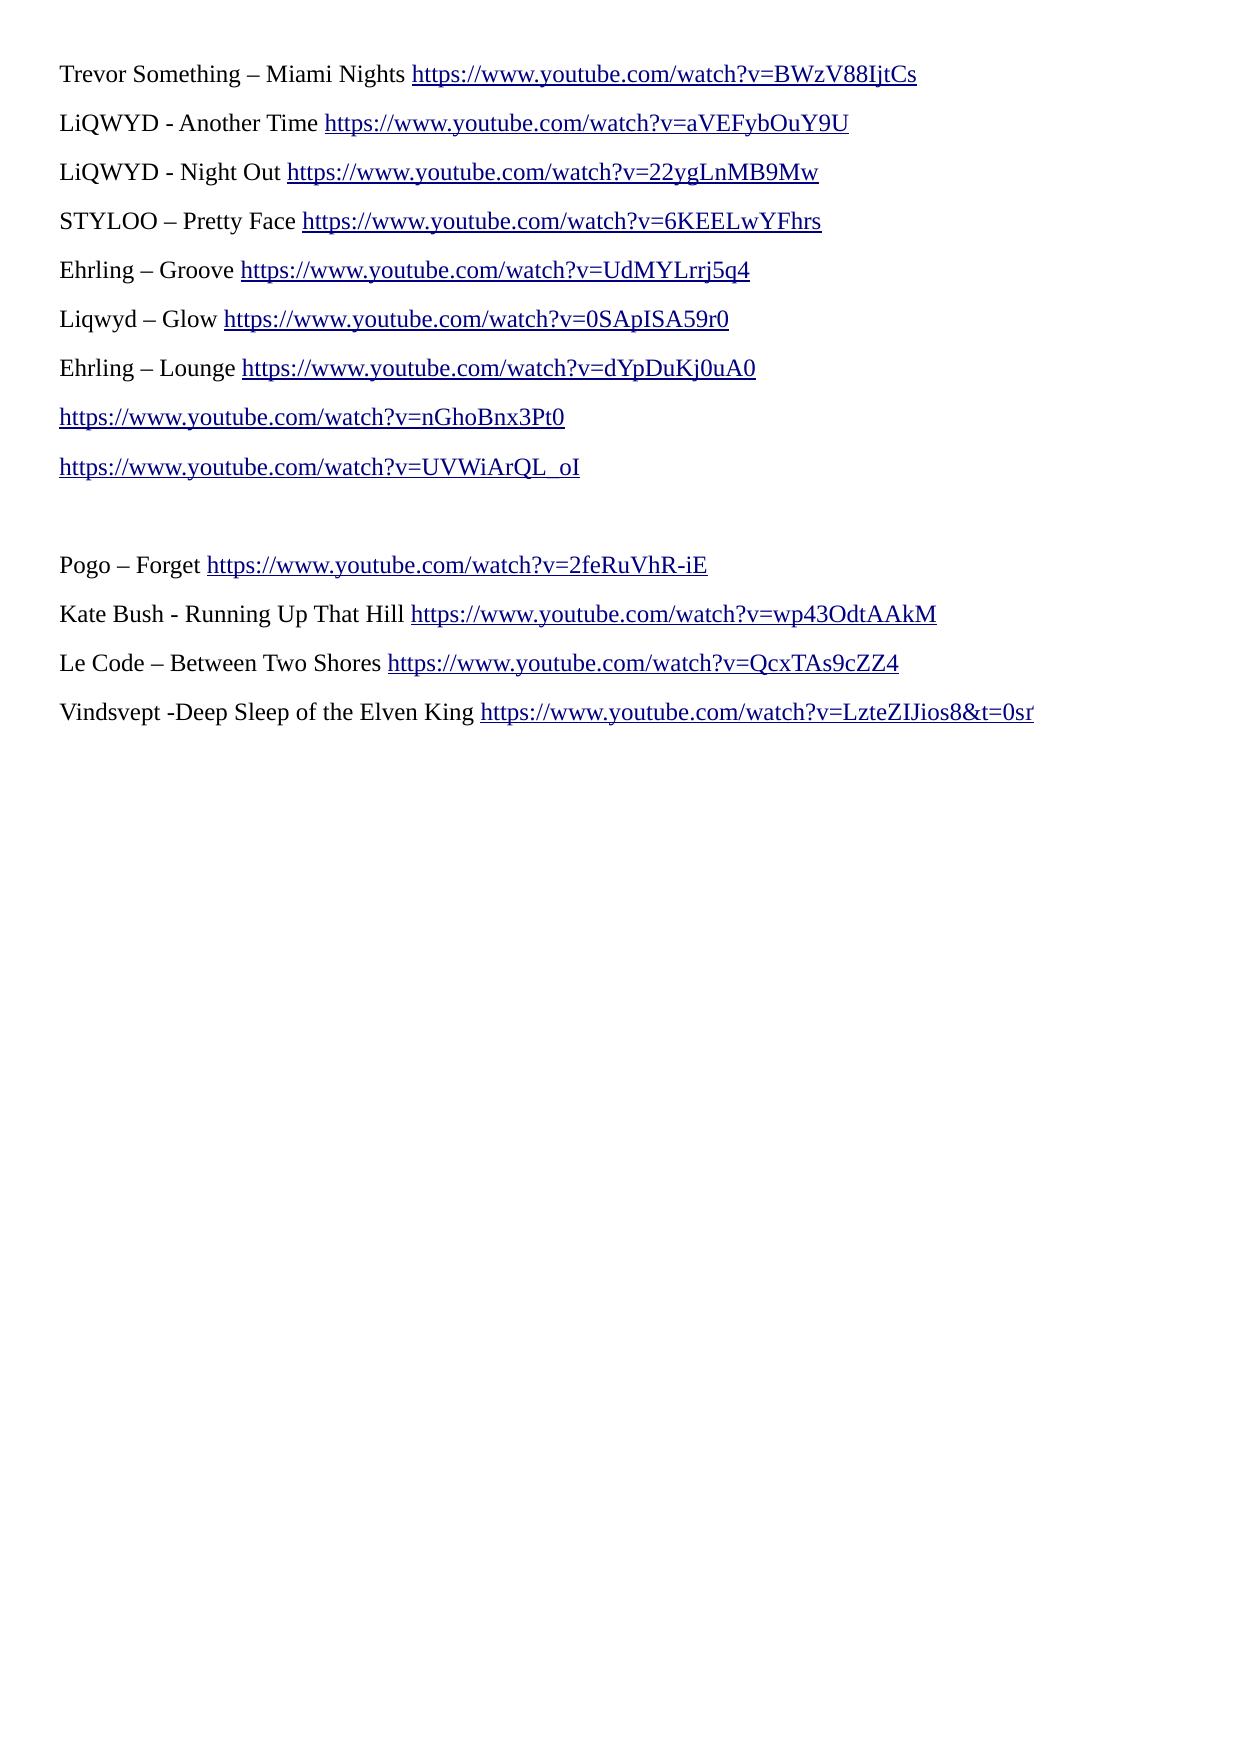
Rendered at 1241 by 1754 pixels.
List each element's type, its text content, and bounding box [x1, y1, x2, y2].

text Vindsvept -Deep Sleep of the Elven King https://www.youtube.com/watch?v=LzteZIJios8&t=0sґ [59, 697, 1181, 726]
text LiQWYD - Night Out https://www.youtube.com/watch?v=22ygLnMB9Mw [59, 157, 1181, 186]
text https://www.youtube.com/watch?v=nGhoBnx3Pt0 [59, 402, 1181, 431]
text Ehrling – Groove https://www.youtube.com/watch?v=UdMYLrrj5q4 [59, 255, 1181, 284]
text https://www.youtube.com/watch?v=UVWiArQL_oI [59, 452, 1181, 480]
text Ehrling – Lounge https://www.youtube.com/watch?v=dYpDuKj0uA0 [59, 353, 1181, 382]
text LiQWYD - Another Time https://www.youtube.com/watch?v=aVEFybOuY9U [59, 108, 1181, 137]
text Kate Bush - Running Up That Hill https://www.youtube.com/watch?v=wp43OdtAAkM [59, 599, 1181, 627]
text Le Code – Between Two Shores https://www.youtube.com/watch?v=QcxTAs9cZZ4 [59, 648, 1181, 677]
text STYLOO – Pretty Face https://www.youtube.com/watch?v=6KEELwYFhrs [59, 206, 1181, 235]
text Liqwyd – Glow https://www.youtube.com/watch?v=0SApISA59r0 [59, 304, 1181, 333]
text Trevor Something – Miami Nights https://www.youtube.com/watch?v=BWzV88IjtCs [59, 59, 1181, 88]
text Pogo – Forget https://www.youtube.com/watch?v=2feRuVhR-iE [59, 550, 1181, 578]
